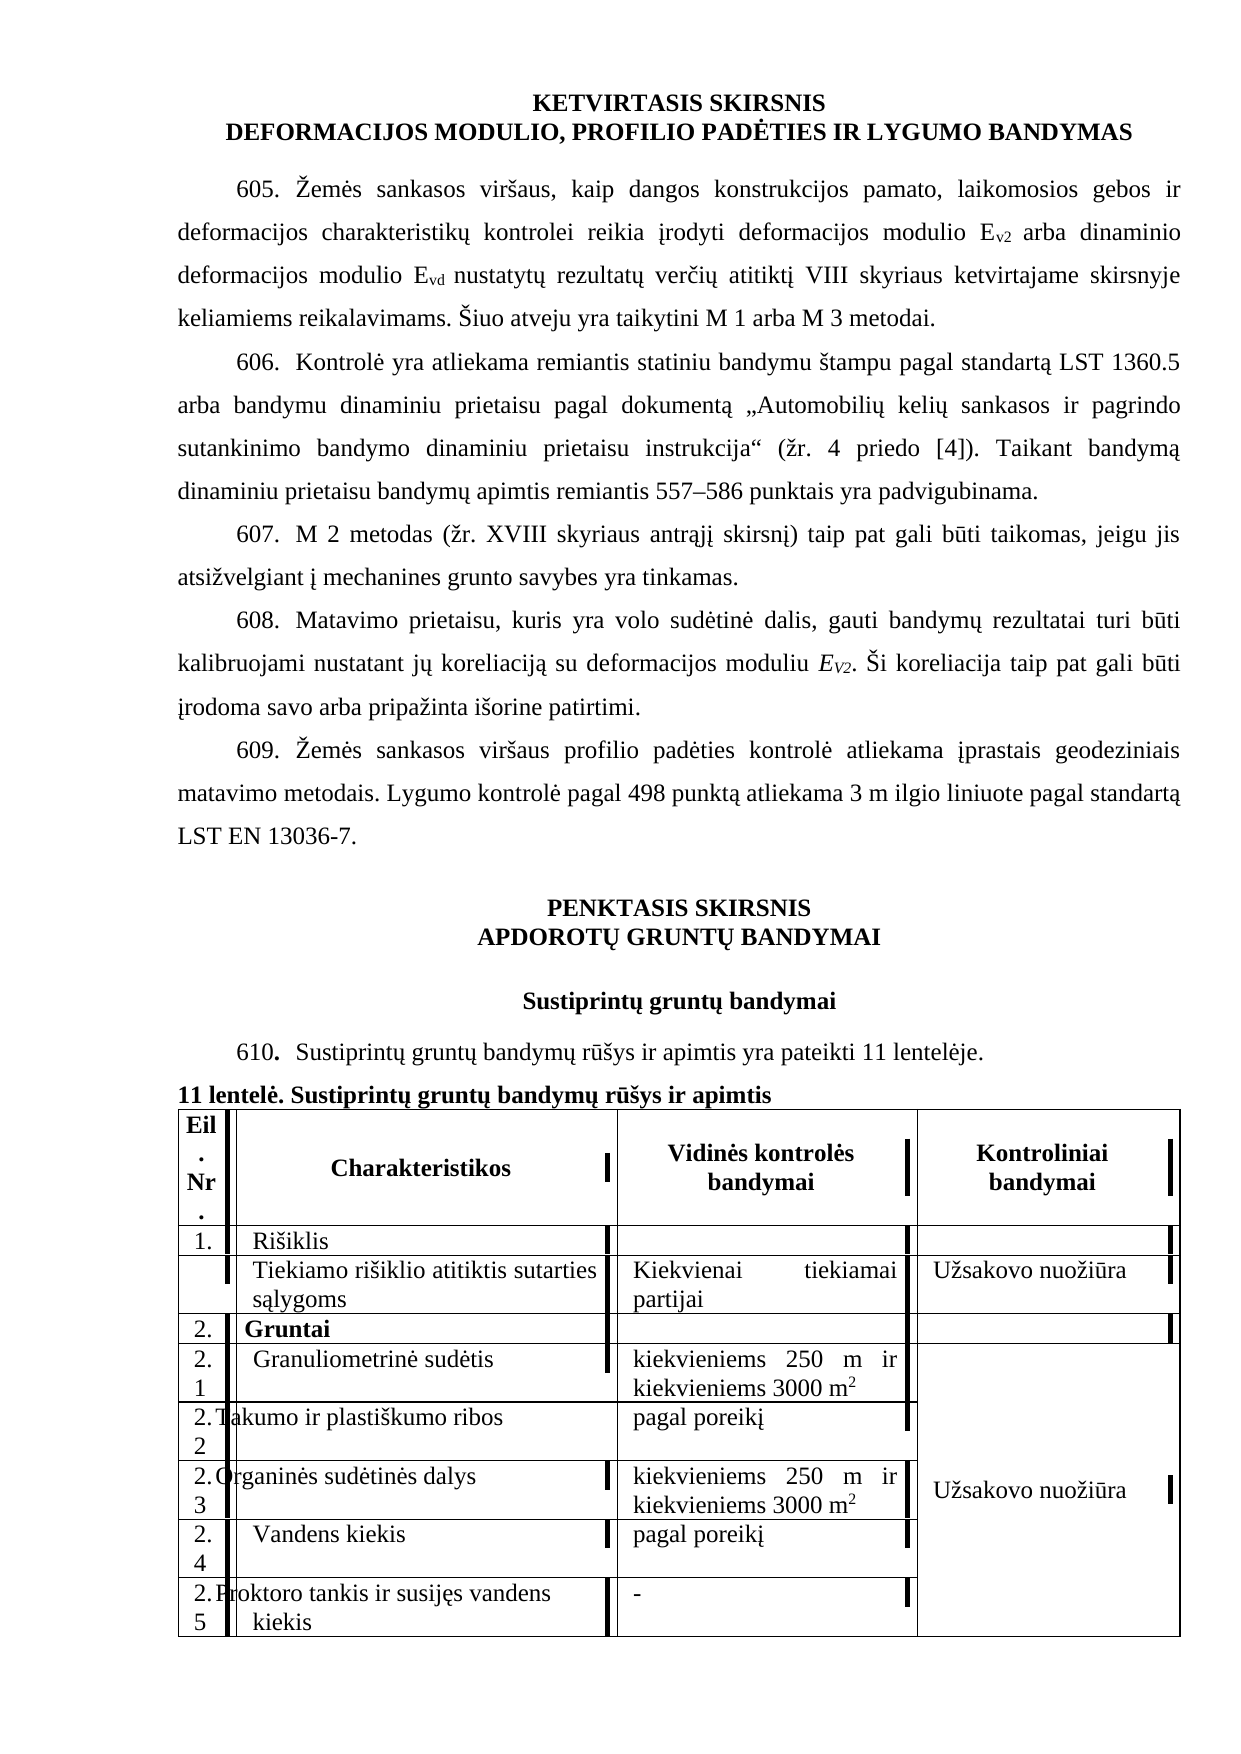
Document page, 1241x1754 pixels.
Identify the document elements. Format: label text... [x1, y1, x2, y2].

table_header [230, 1110, 236, 1225]
table_cell Vandens kiekis [237, 1520, 617, 1577]
table_cell 2.5 [179, 1578, 225, 1636]
table_cell 2.3 [179, 1461, 225, 1518]
table_cell Kiekvienai tiekiamai partijai [618, 1256, 905, 1313]
table_cell [179, 1256, 236, 1313]
table_cell pagal poreikį [618, 1520, 917, 1577]
text 605. Žemės sankasos viršaus, kaip dangos konstrukcijos pamato, laikomosios gebos ir deformacijos charakteristikų kontrolei reikia įrodyti deformacijos modulio Ev2 arba dinaminio deformacijos modulio Evd nustatytų rezultatų verčių atitiktį VIII skyriaus ketvirtajame skirsnyje keliamiems reikalavimams. Šiuo atveju yra taikytini M 1 arba M 3 metodai. [177, 174, 1181, 332]
table_cell 2.1 [179, 1344, 225, 1401]
table_cell 2.3 [219, 1469, 225, 1483]
table_cell kiekvieniems 250 m ir kiekvieniems 3000 m2 [618, 1344, 905, 1401]
table_cell Rišiklis [237, 1226, 605, 1254]
table_cell [610, 1314, 617, 1343]
table_cell kiekvieniems 250 m ir kiekvieniems 3000 m2 [618, 1461, 905, 1518]
table_cell 1. [179, 1226, 225, 1254]
table_cell [610, 1226, 617, 1254]
table_cell 2.4 [179, 1520, 225, 1577]
text DEFORMACIJOS MODULIO, PROFILIO PADĖTIES IR LYGUMO BANDYMAS [177, 117, 1181, 145]
text PENKTASIS SKIRSNIS [177, 893, 1181, 922]
table_cell 2. [179, 1314, 225, 1343]
text 609. Žemės sankasos viršaus profilio padėties kontrolė atliekama įprastais geodeziniais matavimo metodais. Lygumo kontrolė pagal 498 punktą atliekama 3 m ilgio liniuote pagal standartą LST EN 13036-7. [177, 735, 1181, 850]
table_cell Užsakovo nuožiūra [918, 1256, 1179, 1313]
text 607. M 2 metodas (žr. XVIII skyriaus antrąjį skirsnį) taip pat gali būti taikomas, jeigu jis atsižvelgiant į mechanines grunto savybes yra tinkamas. [177, 519, 1181, 591]
table_cell pagal poreikį [618, 1403, 917, 1460]
table_cell [618, 1314, 905, 1343]
table_cell [230, 1314, 236, 1343]
table_cell Gruntai [237, 1314, 605, 1343]
table_cell Tiekiamo rišiklio atitiktis sutarties sąlygoms [237, 1256, 605, 1313]
table_cell Užsakovo nuožiūra [918, 1344, 1179, 1636]
table_header Eil. Nr. [179, 1110, 225, 1225]
text 608. Matavimo prietaisu, kuris yra volo sudėtinė dalis, gauti bandymų rezultatai turi būti kalibruojami nustatant jų koreliaciją su deformacijos moduliu EV2. Ši koreliacija taip pat gali būti įrodoma savo arba pripažinta išorine patirtimi. [177, 605, 1181, 720]
table_cell [910, 1226, 917, 1254]
table_cell 2.5 [230, 1578, 236, 1636]
table_cell [918, 1314, 1168, 1343]
text 11 lentelė. Sustiprintų gruntų bandymų rūšys ir apimtis [177, 1080, 1181, 1109]
text 606. Kontrolė yra atliekama remiantis statiniu bandymu štampu pagal standartą LST 1360.5 arba bandymu dinaminiu prietaisu pagal dokumentą „Automobilių kelių sankasos ir pagrindo sutankinimo bandymo dinaminiu prietaisu instrukcija“ (žr. 4 priedo [4]). Taikant bandymą dinaminiu prietaisu bandymų apimtis remiantis 557–586 punktais yra padvigubinama. [177, 347, 1181, 505]
table_cell 2.2 [230, 1403, 236, 1460]
text 610. Sustiprintų gruntų bandymų rūšys ir apimtis yra pateikti 11 lentelėje. [177, 1037, 1181, 1066]
table_cell Takumo ir plastiškumo ribos [237, 1403, 617, 1460]
table_cell [910, 1314, 917, 1343]
text KETVIRTASIS SKIRSNIS [177, 88, 1181, 117]
table_cell [1173, 1314, 1179, 1343]
table_cell [230, 1344, 236, 1401]
table_cell 2.3 [230, 1461, 236, 1518]
table_header Kontroliniai bandymai [918, 1110, 1179, 1225]
table_header Charakteristikos [237, 1110, 617, 1225]
table_header Vidinės kontrolės bandymai [618, 1110, 917, 1225]
table_cell [230, 1520, 236, 1577]
text Sustiprintų gruntų bandymai [177, 986, 1181, 1015]
text APDOROTŲ GRUNTŲ BANDYMAI [177, 922, 1181, 950]
table_cell Organinės sudėtinės dalys [237, 1461, 617, 1518]
table_cell Granuliometrinė sudėtis [237, 1344, 617, 1401]
table_cell - [618, 1578, 917, 1636]
table_cell [918, 1226, 1168, 1254]
table_cell Proktoro tankis ir susijęs vandens kiekis [237, 1578, 605, 1636]
table_cell [1173, 1226, 1179, 1254]
table_cell [618, 1226, 905, 1254]
table_cell 2.2 [179, 1403, 225, 1460]
table_cell [230, 1226, 236, 1254]
